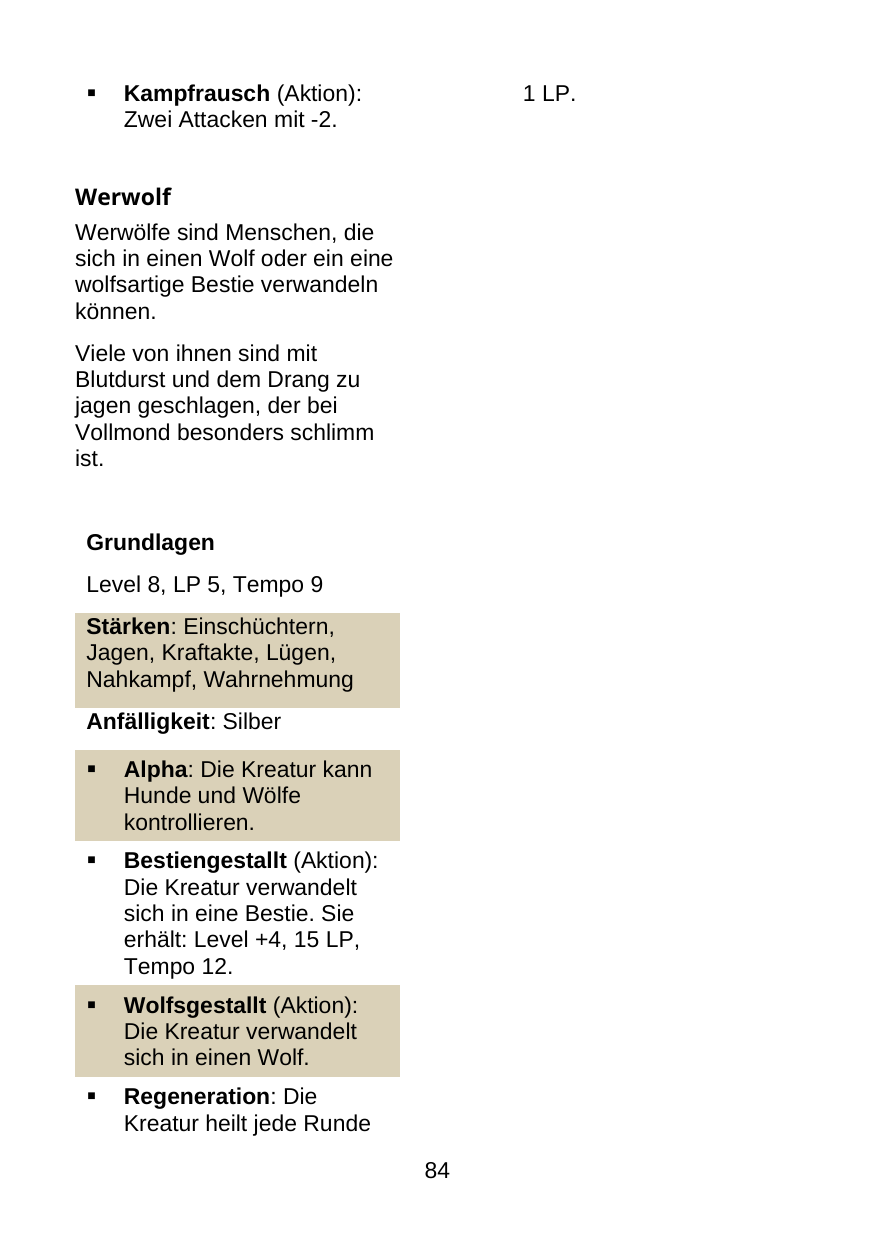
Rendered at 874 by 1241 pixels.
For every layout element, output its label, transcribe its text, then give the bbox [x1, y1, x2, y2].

text Viele von ihnen sind mit Blutdurst und dem Drang zu jagen geschlagen, der bei Vollmond besonders schlimm ist. [75, 339, 400, 471]
subtitle Werwolf [75, 181, 400, 212]
table_cell 1 LP. [474, 74, 799, 113]
table_cell Kampfrausch (Aktion): Zwei Attacken mit -2. [75, 74, 400, 139]
table_cell Wolfsgestallt (Aktion): Die Kreatur verwandelt sich in einen Wolf. [75, 985, 400, 1077]
text Werwölfe sind Menschen, die sich in einen Wolf oder ein eine wolfsartige Bestie verwandeln können. [75, 218, 400, 324]
table_cell Stärken: Einschüchtern, Jagen, Kraftakte, Lügen, Nahkampf, Wahrnehmung [75, 613, 400, 708]
table_cell Anfälligkeit: Silber [75, 708, 400, 749]
table_cell Alpha: Die Kreatur kann Hunde und Wölfe kontrollieren. [75, 750, 400, 841]
table_cell Bestiengestallt (Aktion): Die Kreatur verwandelt sich in eine Bestie. Sie erhält: Level +4, 15 LP, Tempo 12. [75, 841, 400, 985]
table_header Grundlagen Level 8, LP 5, Tempo 9 [75, 529, 400, 613]
table_cell Regeneration: Die Kreatur heilt jede Runde [75, 1077, 400, 1136]
